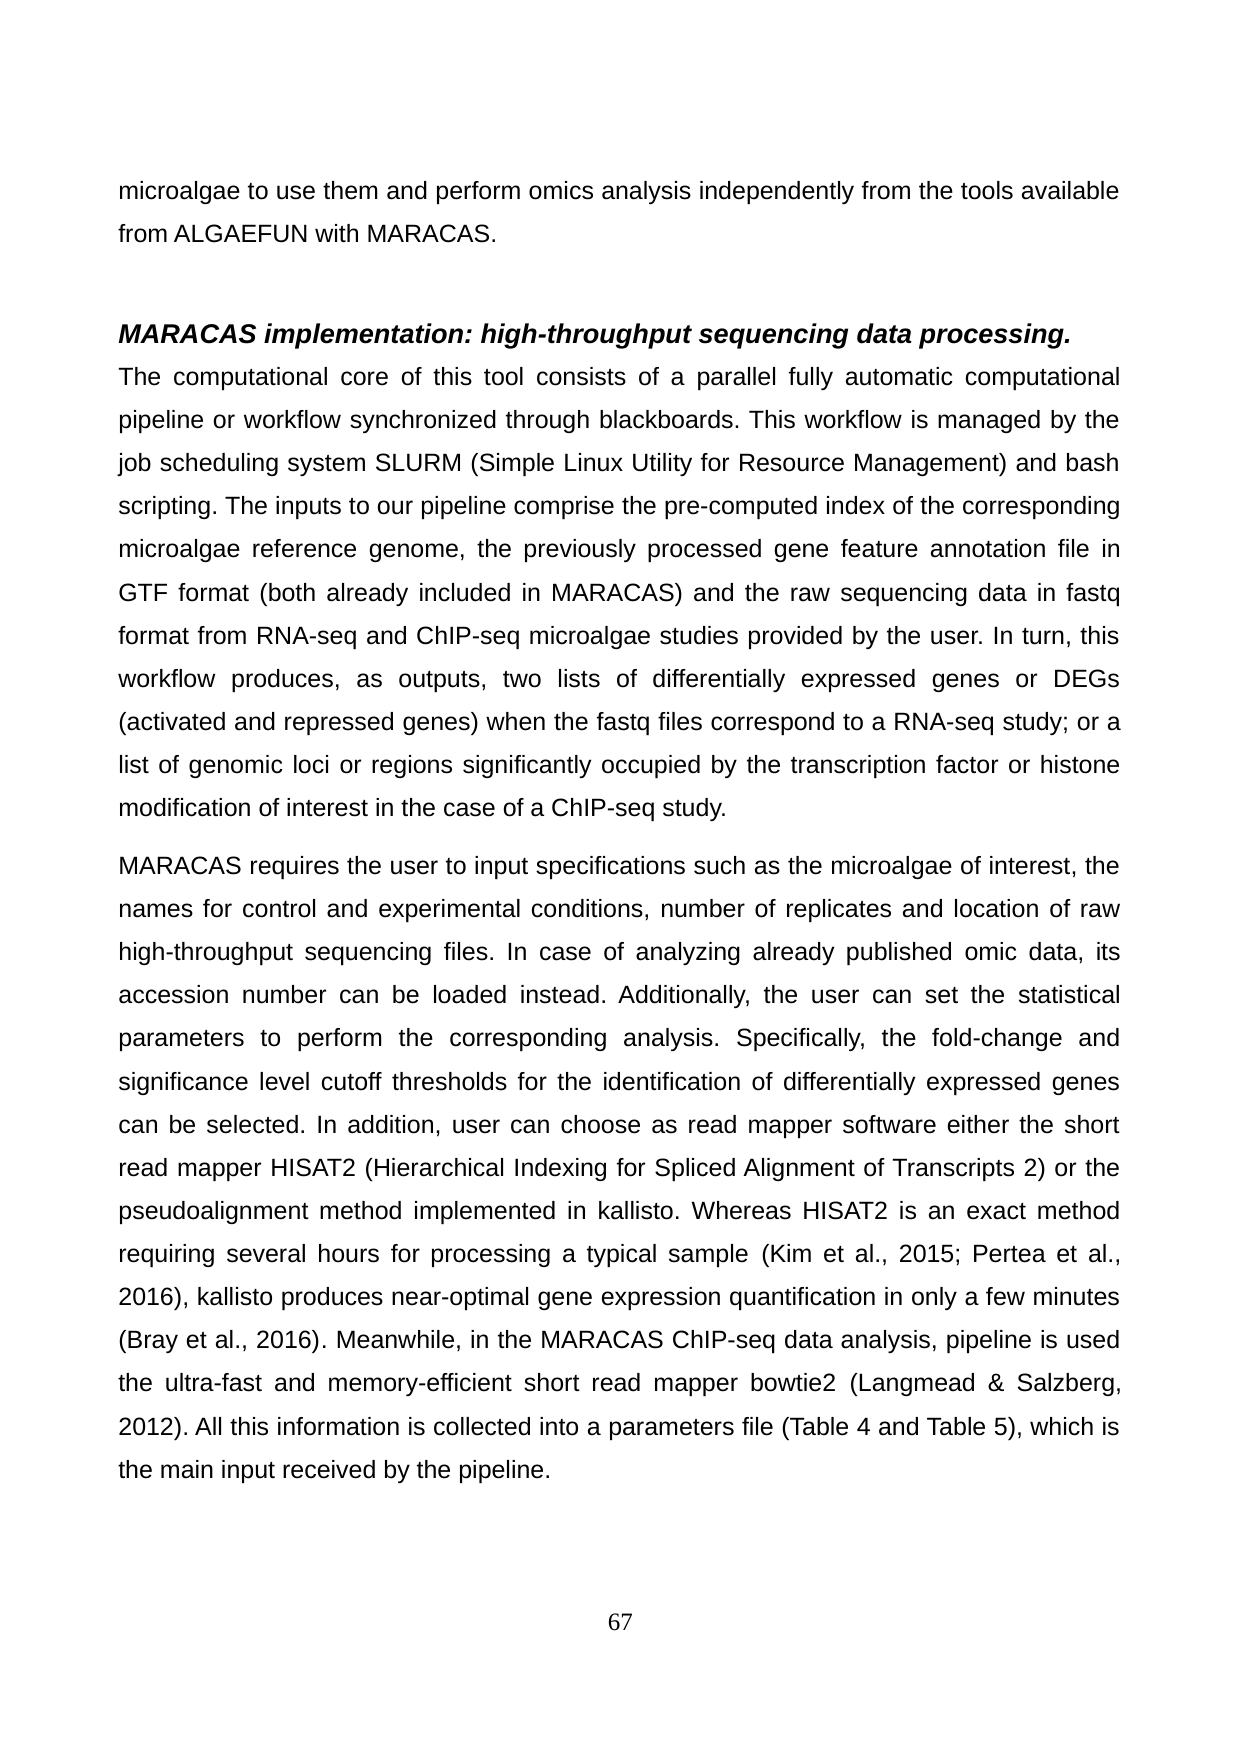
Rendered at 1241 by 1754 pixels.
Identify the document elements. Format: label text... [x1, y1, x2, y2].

text MARACAS requires the user to input specifications such as the microalgae of interest, the names for control and experimental conditions, number of replicates and location of raw high-throughput sequencing files. In case of analyzing already published omic data, its accession number can be loaded instead. Additionally, the user can set the statistical parameters to perform the corresponding analysis. Specifically, the fold-change and significance level cutoff thresholds for the identification of differentially expressed genes can be selected. In addition, user can choose as read mapper software either the short read mapper HISAT2 (Hierarchical Indexing for Spliced Alignment of Transcripts 2) or the pseudoalignment method implemented in kallisto. Whereas HISAT2 is an exact method requiring several hours for processing a typical sample (Kim et al., 2015; Pertea et al., 2016)⁠, kallisto produces near-optimal gene expression quantification in only a few minutes (Bray et al., 2016)⁠. Meanwhile, in the MARACAS ChIP-seq data analysis, pipeline is used the ultra-fast and memory-efficient short read mapper bowtie2 (Langmead & Salzberg, 2012)⁠. All this information is collected into a parameters file (Table 4 and Table 5), which is the main input received by the pipeline. [118, 851, 1122, 1483]
subtitle MARACAS implementation: high-throughput sequencing data processing. [118, 318, 1122, 349]
text microalgae to use them and perform omics analysis independently from the tools available from ALGAEFUN with MARACAS. [118, 176, 1122, 248]
text The computational core of this tool consists of a parallel fully automatic computational pipeline or workflow synchronized through blackboards. This workflow is managed by the job scheduling system SLURM (Simple Linux Utility for Resource Management) and bash scripting. The inputs to our pipeline comprise the pre-computed index of the corresponding microalgae reference genome, the previously processed gene feature annotation file in GTF format (both already included in MARACAS) and the raw sequencing data in fastq format from RNA-seq and ChIP-seq microalgae studies provided by the user. In turn, this workflow produces, as outputs, two lists of differentially expressed genes or DEGs (activated and repressed genes) when the fastq files correspond to a RNA-seq study; or a list of genomic loci or regions significantly occupied by the transcription factor or histone modification of interest in the case of a ChIP-seq study. [118, 362, 1122, 822]
